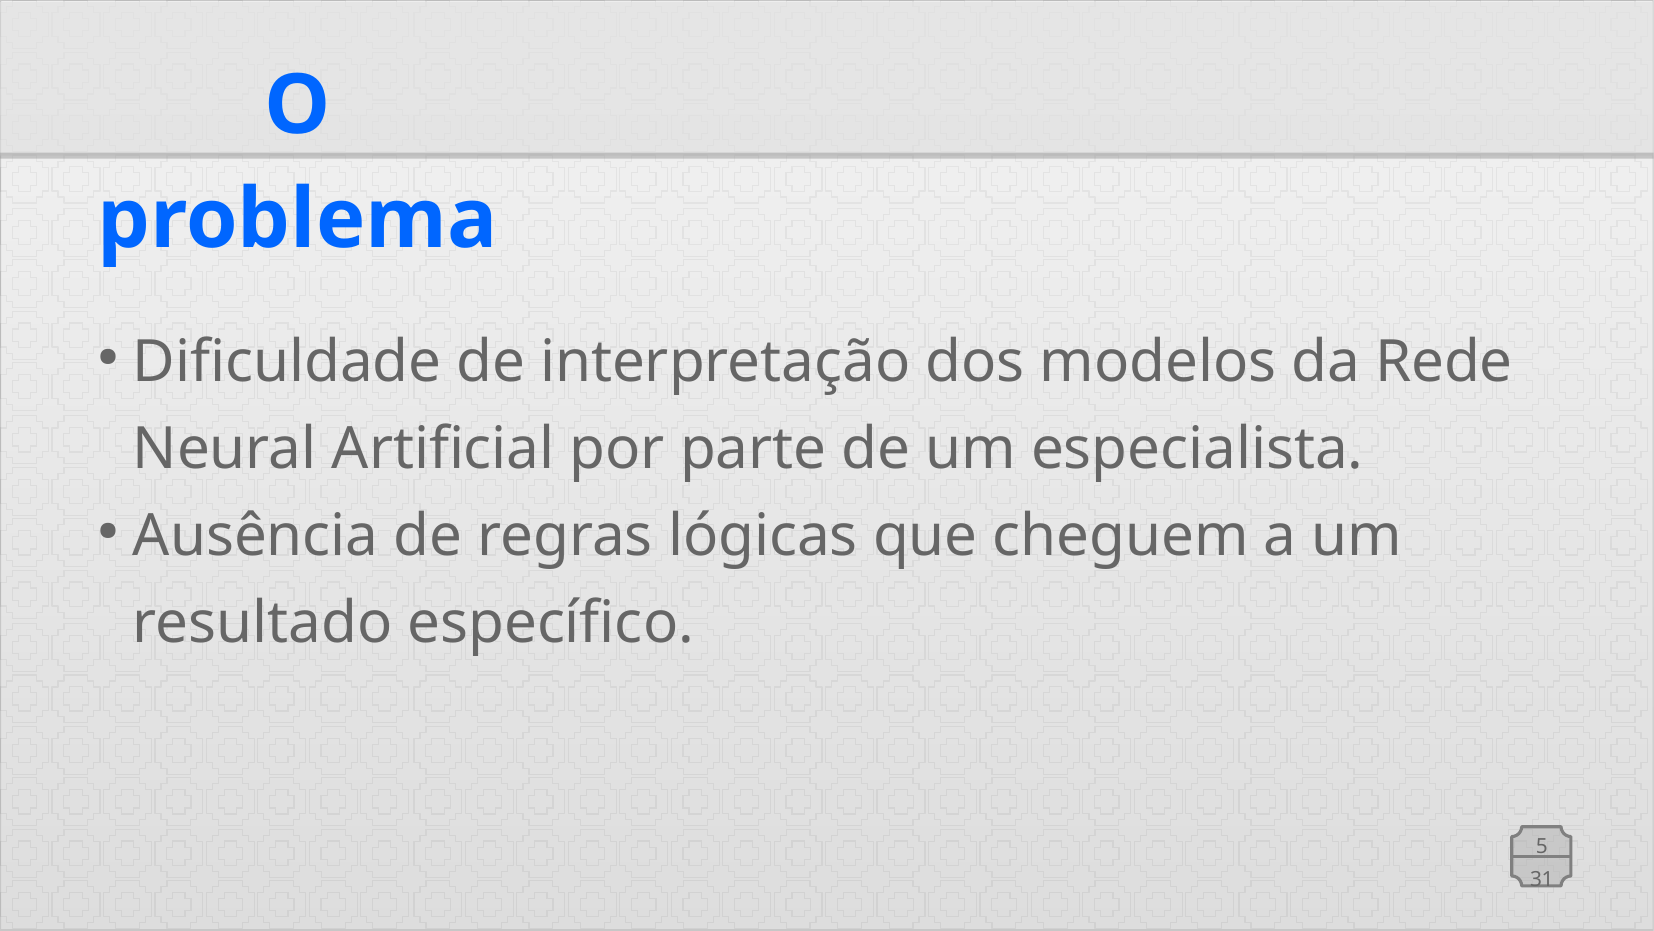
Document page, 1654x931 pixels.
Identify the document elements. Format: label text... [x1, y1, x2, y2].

text_box Dificuldade de interpretação dos modelos da Rede Neural Artificial por parte de um especialista. Ausência de regras lógicas que cheguem a um resultado específico. [82, 303, 1571, 627]
text_box O problema [82, 37, 532, 155]
